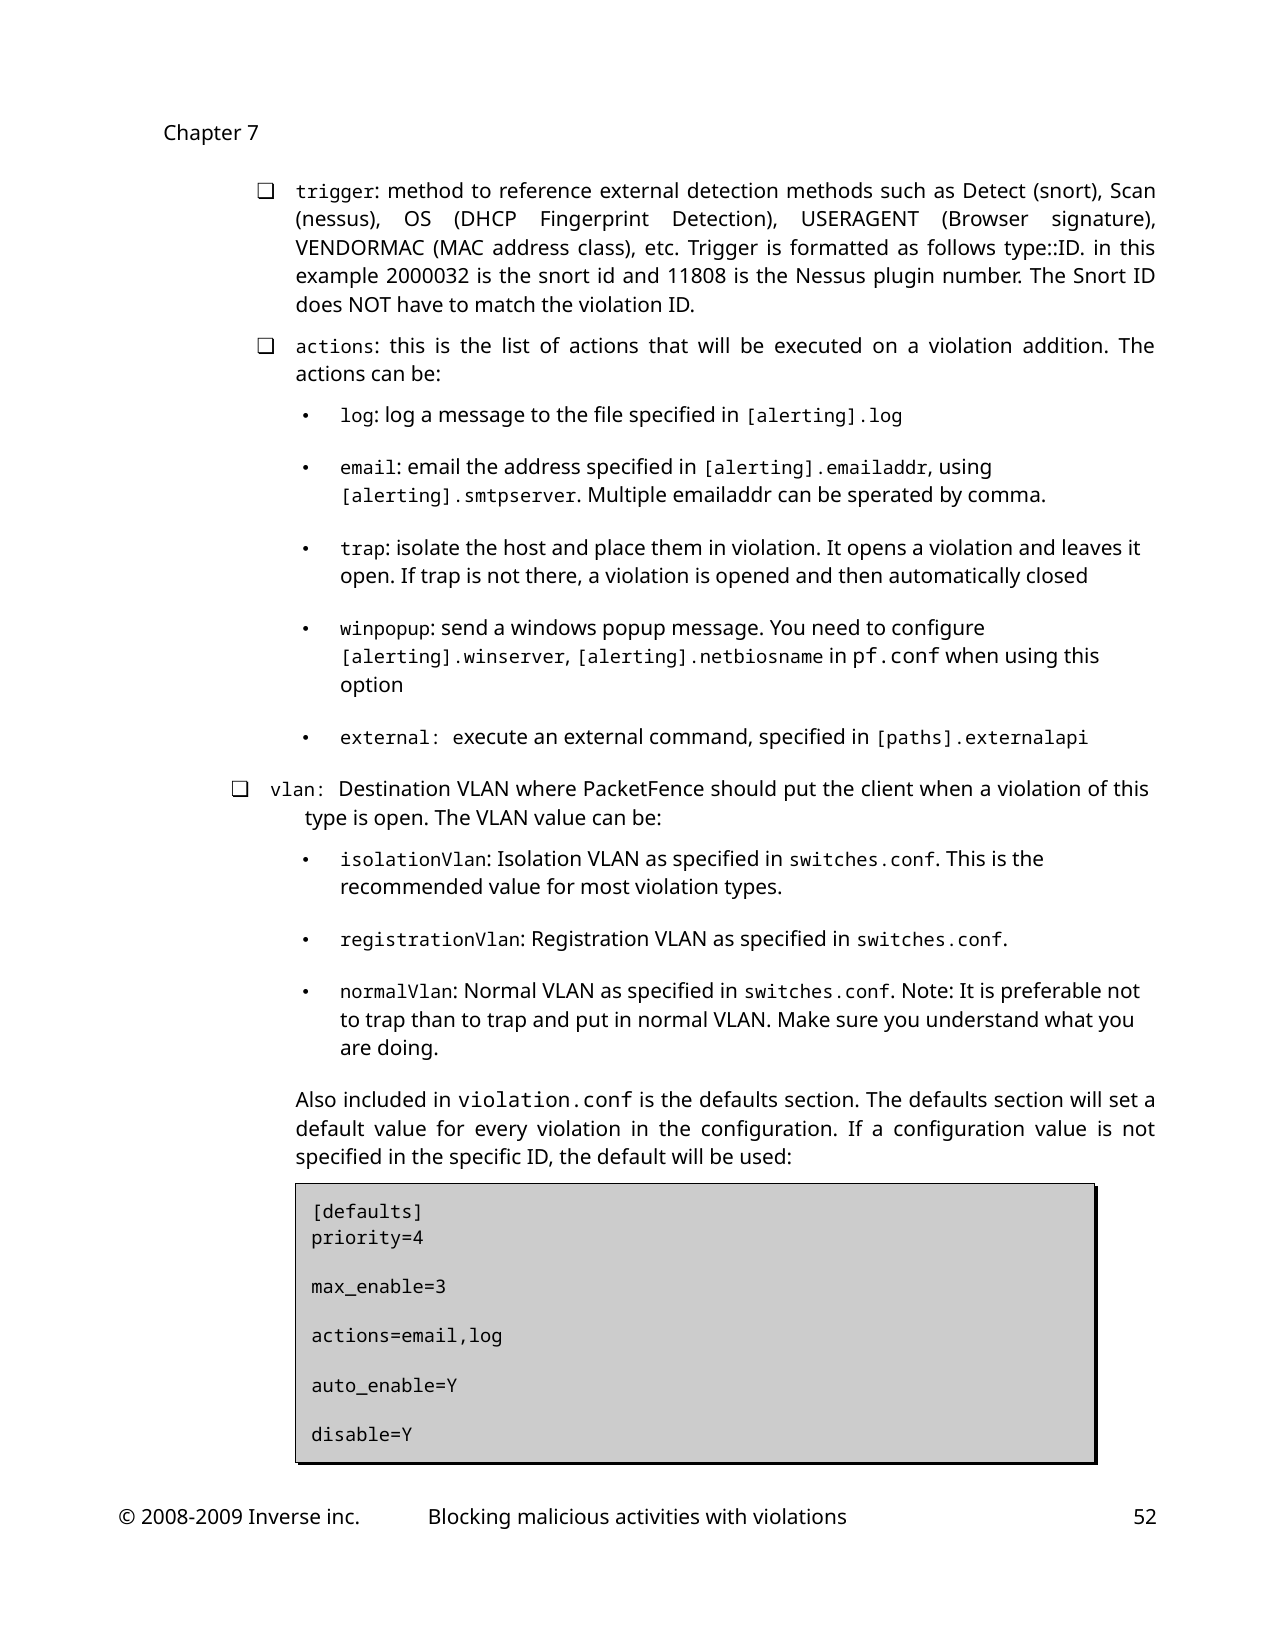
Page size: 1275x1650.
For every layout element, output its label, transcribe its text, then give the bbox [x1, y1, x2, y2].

list normalVlan: Normal VLAN as specified in switches.conf. Note: It is preferable not to trap than to trap and put in normal VLAN. Make sure you understand what you are doing. [302, 976, 1157, 1062]
text auto_enable=Y [296, 1356, 1094, 1397]
list ❏ trigger: method to reference external detection methods such as Detect (snort), Scan (nessus), OS (DHCP Fingerprint Detection), USERAGENT (Browser signature), VENDORMAC (MAC address class), etc. Trigger is formatted as follows type::ID. in this example 2000032 is the snort id and 11808 is the Nessus plugin number. The Snort ID does NOT have to match the violation ID. [256, 176, 1157, 318]
text actions=email,log [296, 1307, 1094, 1348]
text Also included in violation.conf is the defaults section. The defaults section will set a default value for every violation in the configuration. If a configuration value is not specified in the specific ID, the default will be used: [295, 1085, 1157, 1171]
list winpopup: send a windows popup message. You need to configure [alerting].winserver, [alerting].netbiosname in pf.conf when using this option [302, 613, 1157, 698]
list external: execute an external command, specified in [paths].externalapi [302, 722, 1157, 751]
text max_enable=3 [296, 1258, 1094, 1299]
list email: email the address specified in [alerting].emailaddr, using [alerting].smtpserver. Multiple emailaddr can be sperated by comma. [302, 452, 1157, 509]
list log: log a message to the file specified in [alerting].log [302, 400, 1157, 428]
list ❏ actions: this is the list of actions that will be executed on a violation addition. The actions can be: [256, 331, 1157, 388]
text [defaults] priority=4 [296, 1184, 1094, 1250]
text disable=Y [296, 1405, 1094, 1462]
list trap: isolate the host and place them in violation. It opens a violation and leaves it open. If trap is not there, a violation is opened and then automatically closed [302, 533, 1157, 589]
list registrationVlan: Registration VLAN as specified in switches.conf. [302, 924, 1157, 953]
list ❏ vlan: Destination VLAN where PacketFence should put the client when a violation of this type is open. The VLAN value can be: [193, 774, 1157, 831]
list isolationVlan: Isolation VLAN as specified in switches.conf. This is the recommended value for most violation types. [302, 844, 1157, 901]
